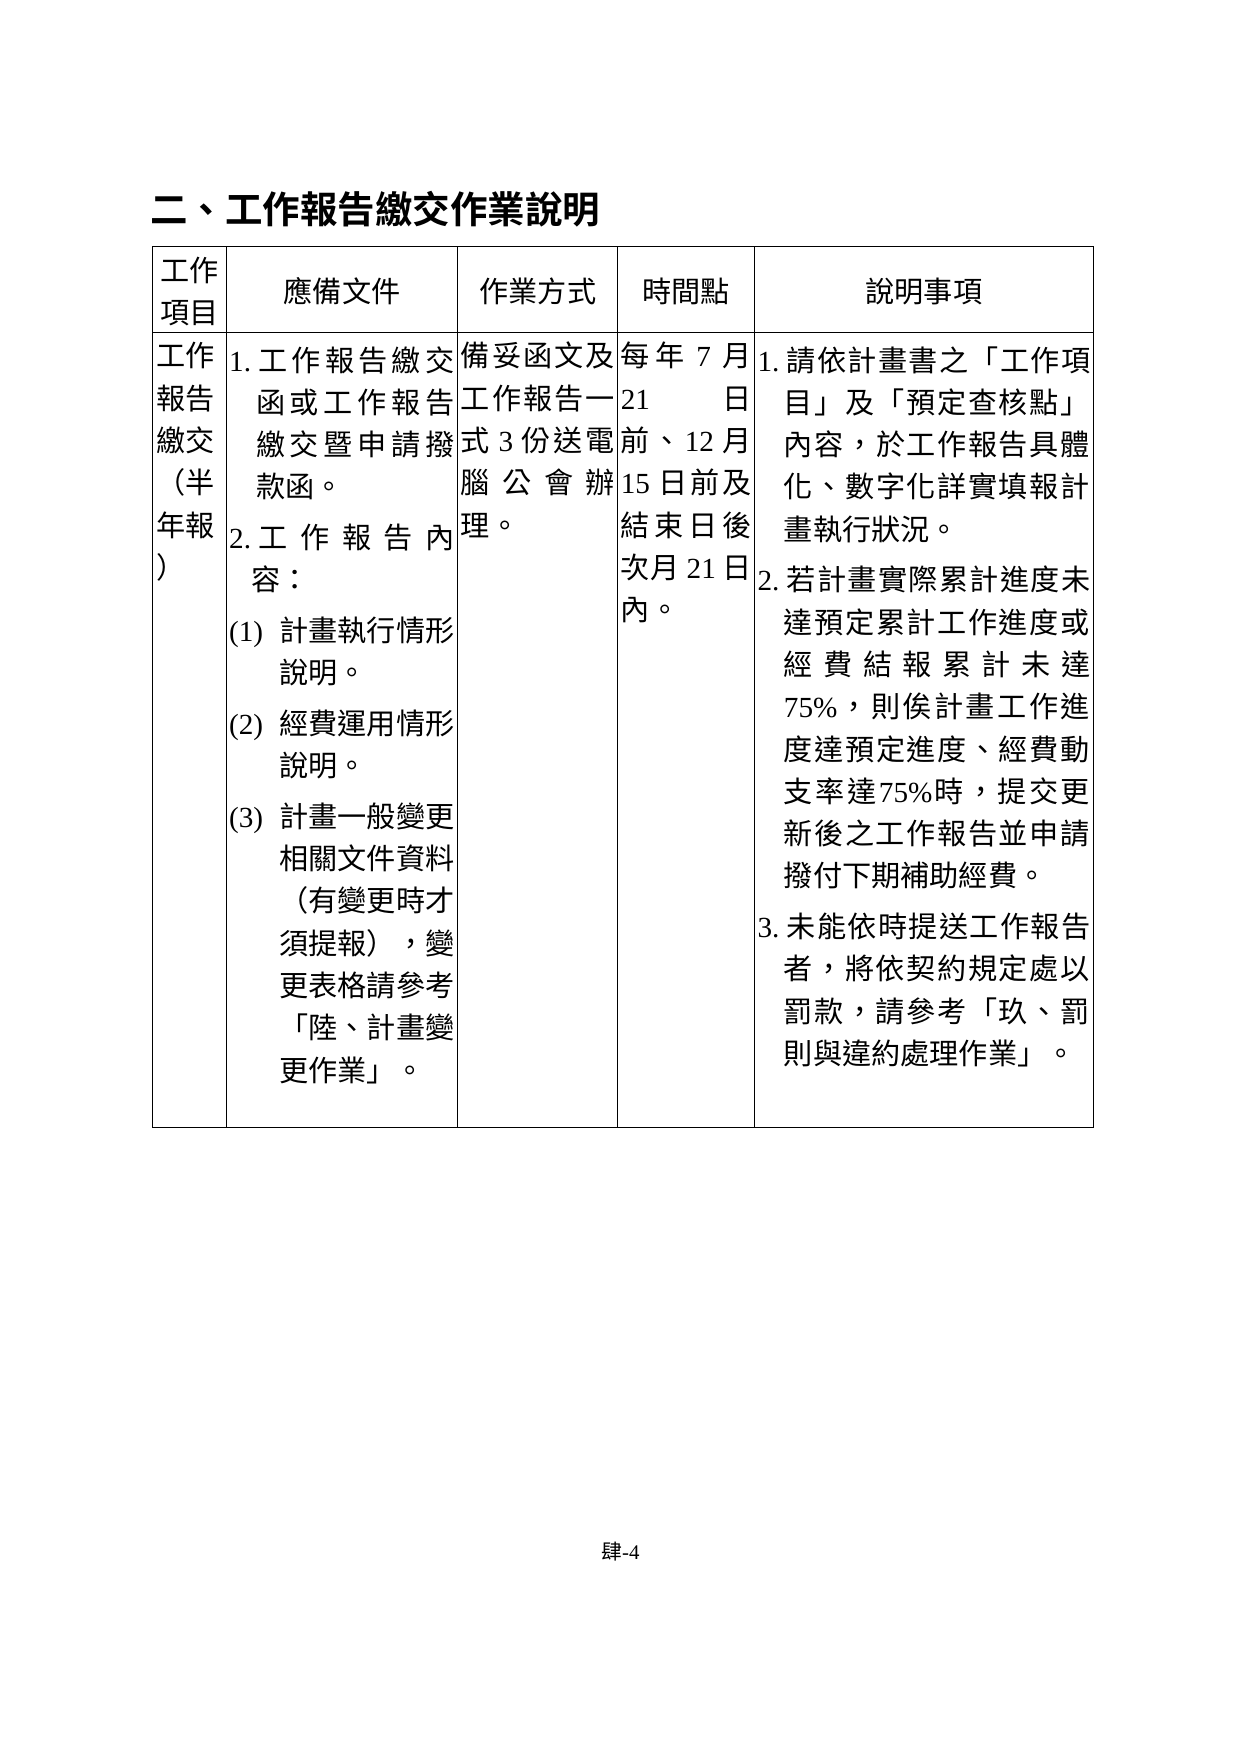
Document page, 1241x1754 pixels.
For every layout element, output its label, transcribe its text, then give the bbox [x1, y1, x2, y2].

table_header 時間點 [618, 247, 754, 332]
table_header 工作項目 [153, 247, 226, 332]
table_header 應備文件 [227, 247, 457, 332]
table_header 說明事項 [755, 247, 1093, 332]
table_cell 工作報告繳交（半年報 ） [153, 333, 226, 1127]
table_cell 備妥函文及工作報告一式3份送電腦公會辦理。 [458, 333, 617, 1127]
subtitle 二、工作報告繳交作業說明 [150, 179, 1090, 234]
table_cell 請依計畫書之「工作項目」及「預定查核點」內容，於工作報告具體化、數字化詳實填報計畫執行狀況。 若計畫實際累計進度未達預定累計工作進度或經費結報累計未達75%，則俟計畫工作進度達預定進度、經費動支率達75%時，提交更新後之工作報告並申請撥付下期補助經費。 未能依時提送工作報告者，將依契約規定處以罰款，請參考「玖、罰則與違約處理作業」。 [755, 333, 1093, 1127]
table_header 作業方式 [458, 247, 617, 332]
table_cell 每年7月21日前、12月15日前及結束日後次月21日內。 [618, 333, 754, 1127]
table_cell 工作報告繳交函或工作報告繳交暨申請撥款函。 工作報告內容： 計畫執行情形說明。 經費運用情形說明。 計畫一般變更相關文件資料（有變更時才須提報），變更表格請參考「陸、計畫變更作業」。 [227, 333, 457, 1127]
